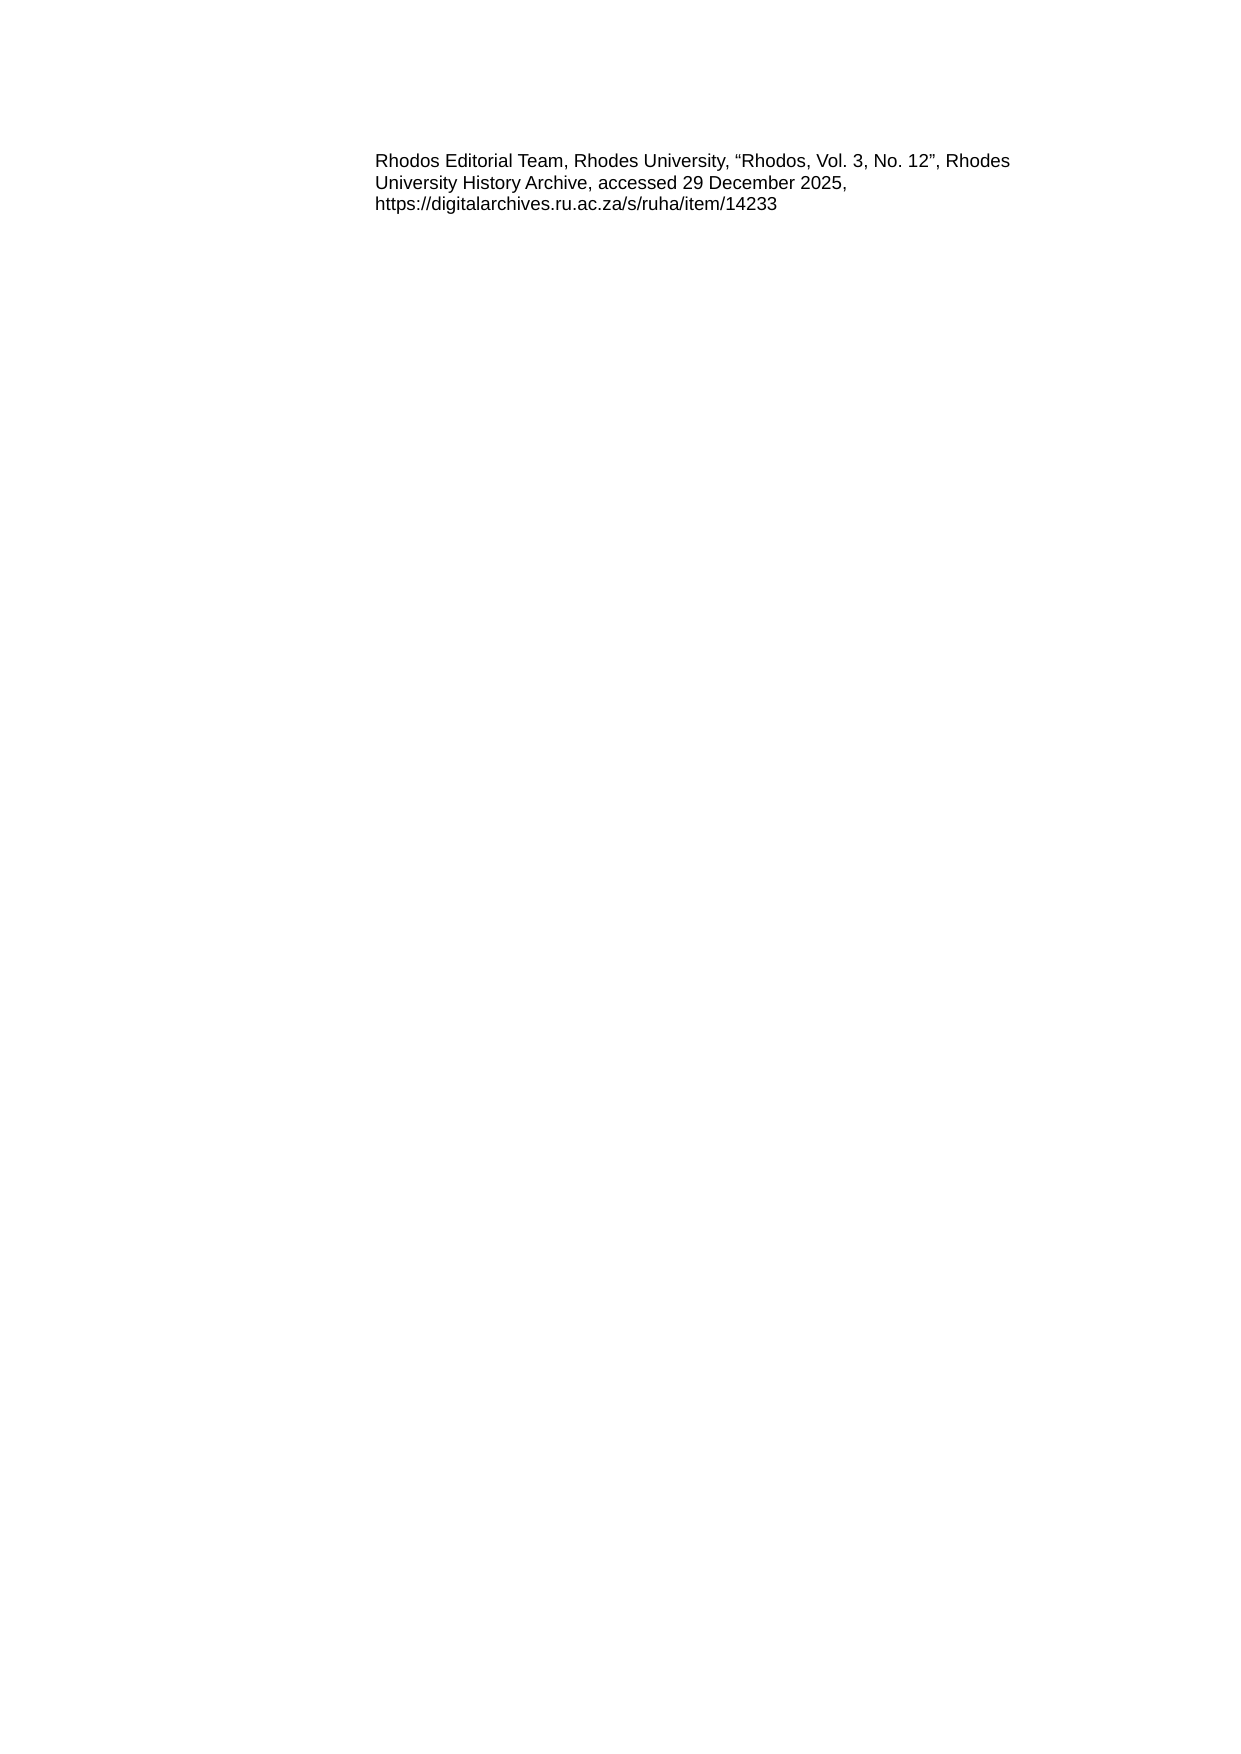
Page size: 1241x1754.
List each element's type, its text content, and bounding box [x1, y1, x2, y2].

text Rhodos Editorial Team, Rhodes University, “Rhodos, Vol. 3, No. 12”, Rhodes University History Archive, accessed 29 December 2025, https://digitalarchives.ru.ac.za/s/ruha/item/14233 [375, 150, 1090, 215]
